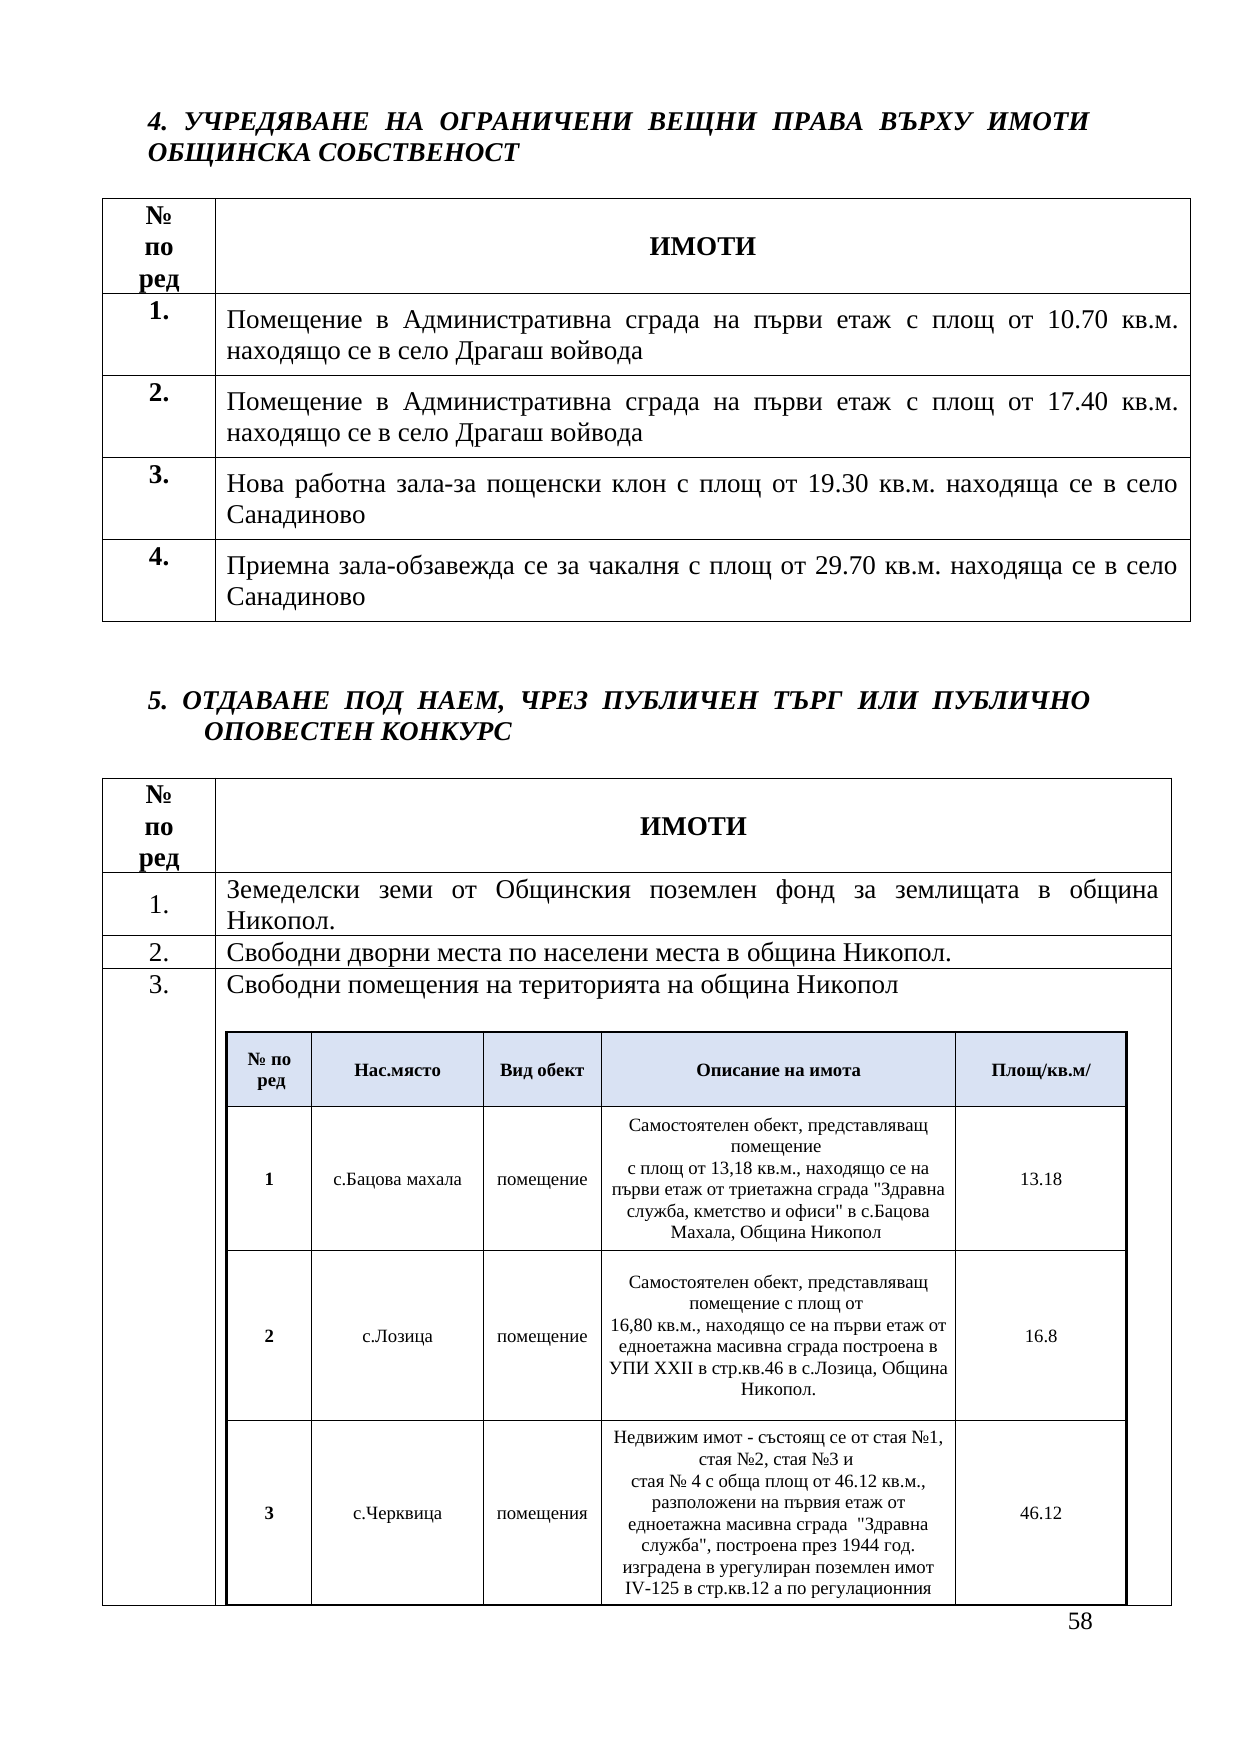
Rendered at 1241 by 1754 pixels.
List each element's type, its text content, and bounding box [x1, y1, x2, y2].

table_header Описание на имота [602, 1033, 955, 1106]
table_cell с.Бацова махала [312, 1107, 483, 1249]
table_cell Самостоятелен обект, представляващ помещение с площ от 16,80 кв.м., находящо се на първи етаж от едноетажна масивна сграда построена в УПИ XXII в стр.кв.46 в с.Лозица, Община Никопол. [602, 1251, 955, 1420]
text 5. ОТДАВАНЕ ПОД НАЕМ, ЧРЕЗ ПУБЛИЧЕН ТЪРГ ИЛИ ПУБЛИЧНО ОПОВЕСТЕН КОНКУРС [148, 684, 1093, 746]
table_cell 2 [228, 1251, 311, 1420]
table_cell Свободни помещения на територията на община Никопол [216, 969, 1171, 1605]
table_cell 13.18 [956, 1107, 1125, 1249]
table_header Площ/кв.м/ [956, 1033, 1125, 1106]
table_cell помещения [484, 1421, 601, 1604]
table_header № по ред [103, 779, 215, 872]
table_cell с.Лозица [312, 1251, 483, 1420]
table_header Нас.място [312, 1033, 483, 1106]
table_cell 3. [103, 969, 215, 1605]
table_cell 2. [103, 376, 215, 457]
table_cell 16.8 [956, 1251, 1125, 1420]
table_cell 1 [228, 1107, 311, 1249]
table_header № по ред [103, 199, 215, 293]
table_cell Земеделски земи от Общинския поземлен фонд за землищата в община Никопол. [216, 873, 1171, 935]
table_cell с.Черквица [312, 1421, 483, 1604]
table_cell 3. [103, 458, 215, 539]
table_cell помещение [484, 1107, 601, 1249]
table_cell помещение [484, 1251, 601, 1420]
table_cell 1. [103, 294, 215, 375]
table_cell 3 [228, 1421, 311, 1604]
table_cell Помещение в Административна сграда на първи етаж с площ от 10.70 кв.м. находящо се в село Драгаш войвода [216, 294, 1190, 375]
table_cell 1. [103, 873, 215, 935]
table_cell Приемна зала-обзавежда се за чакалня с площ от 29.70 кв.м. находяща се в село Санадиново [216, 540, 1190, 621]
table_cell 46.12 [956, 1421, 1125, 1604]
table_cell 2. [103, 936, 215, 967]
table_cell Нова работна зала-за пощенски клон с площ от 19.30 кв.м. находяща се в село Санадиново [216, 458, 1190, 539]
table_header № по ред [228, 1033, 311, 1106]
table_cell 4. [103, 540, 215, 621]
table_cell Свободни дворни места по населени места в oбщина Никопол. [216, 936, 1171, 967]
table_cell Самостоятелен обект, представляващ помещение с площ от 13,18 кв.м., находящо се на първи етаж от триетажна сграда "Здравна служба, кметство и офиси" в с.Бацова Махала, Община Никопол [602, 1107, 955, 1249]
table_header ИМОТИ [216, 779, 1171, 872]
text 4. УЧРЕДЯВАНЕ НА ОГРАНИЧЕНИ ВЕЩНИ ПРАВА ВЪРХУ ИМОТИ ОБЩИНСКА СОБСТВЕНОСТ [148, 105, 1093, 167]
table_cell Помещение в Административна сграда на първи етаж с площ от 17.40 кв.м. находящо се в село Драгаш войвода [216, 376, 1190, 457]
table_header ИМОТИ [216, 199, 1190, 293]
table_cell Недвижим имот - състоящ се от стая №1, стая №2, стая №3 и стая № 4 с обща площ от 46.12 кв.м., разположени на първия етаж от едноетажна масивна сграда "Здравна служба", построена през 1944 год. изградена в урегулиран поземлен имот IV-125 в стр.кв.12 а по регулационния [602, 1421, 955, 1604]
table_header Вид обект [484, 1033, 601, 1106]
